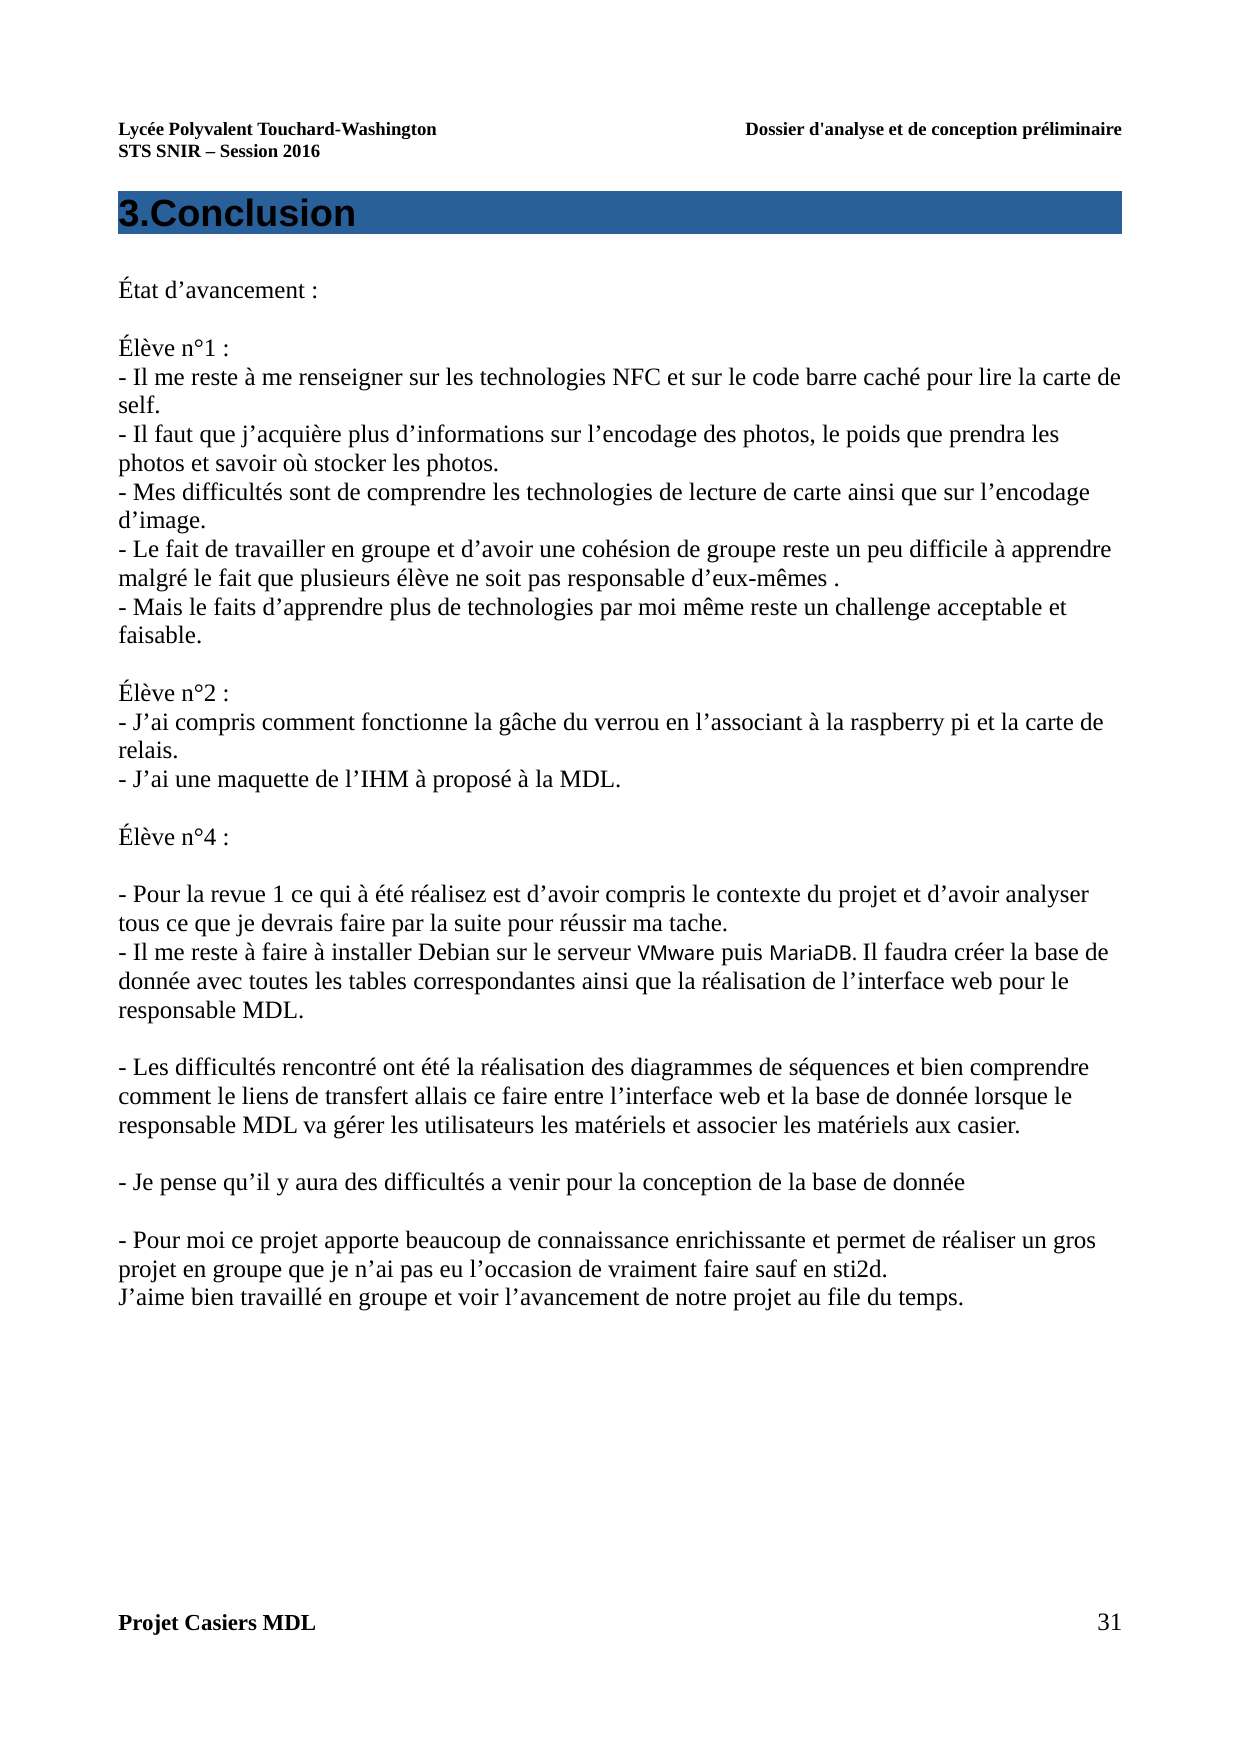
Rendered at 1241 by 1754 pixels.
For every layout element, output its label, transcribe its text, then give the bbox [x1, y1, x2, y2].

text - Il me reste à faire à installer Debian sur le serveur VMware puis MariaDB. Il faudra créer la base de donnée avec toutes les tables correspondantes ainsi que la réalisation de l’interface web pour le responsable MDL. [118, 937, 1122, 1024]
text - Il me reste à me renseigner sur les technologies NFC et sur le code barre caché pour lire la carte de self. [118, 362, 1122, 419]
text Élève n°4 : [118, 822, 1122, 851]
text - Les difficultés rencontré ont été la réalisation des diagrammes de séquences et bien comprendre comment le liens de transfert allais ce faire entre l’interface web et la base de donnée lorsque le responsable MDL va gérer les utilisateurs les matériels et associer les matériels aux casier. [118, 1052, 1122, 1139]
text État d’avancement : [118, 276, 1122, 304]
text - Le fait de travailler en groupe et d’avoir une cohésion de groupe reste un peu difficile à apprendre malgré le fait que plusieurs élève ne soit pas responsable d’eux-mêmes . [118, 534, 1122, 592]
subtitle 3.Conclusion [118, 191, 1122, 234]
text - Il faut que j’acquière plus d’informations sur l’encodage des photos, le poids que prendra les photos et savoir où stocker les photos. [118, 419, 1122, 477]
text - Pour moi ce projet apporte beaucoup de connaissance enrichissante et permet de réaliser un gros projet en groupe que je n’ai pas eu l’occasion de vraiment faire sauf en sti2d. [118, 1225, 1122, 1282]
text - J’ai une maquette de l’IHM à proposé à la MDL. [118, 764, 1122, 793]
text Élève n°1 : [118, 333, 1122, 362]
text - Je pense qu’il y aura des difficultés a venir pour la conception de la base de donnée [118, 1167, 1122, 1196]
text - Pour la revue 1 ce qui à été réalisez est d’avoir compris le contexte du projet et d’avoir analyser tous ce que je devrais faire par la suite pour réussir ma tache. [118, 879, 1122, 937]
text - J’ai compris comment fonctionne la gâche du verrou en l’associant à la raspberry pi et la carte de relais. [118, 707, 1122, 764]
text - Mais le faits d’apprendre plus de technologies par moi même reste un challenge acceptable et faisable. [118, 592, 1122, 649]
text Élève n°2 : [118, 678, 1122, 707]
text J’aime bien travaillé en groupe et voir l’avancement de notre projet au file du temps. [118, 1282, 1122, 1311]
text - Mes difficultés sont de comprendre les technologies de lecture de carte ainsi que sur l’encodage d’image. [118, 477, 1122, 534]
